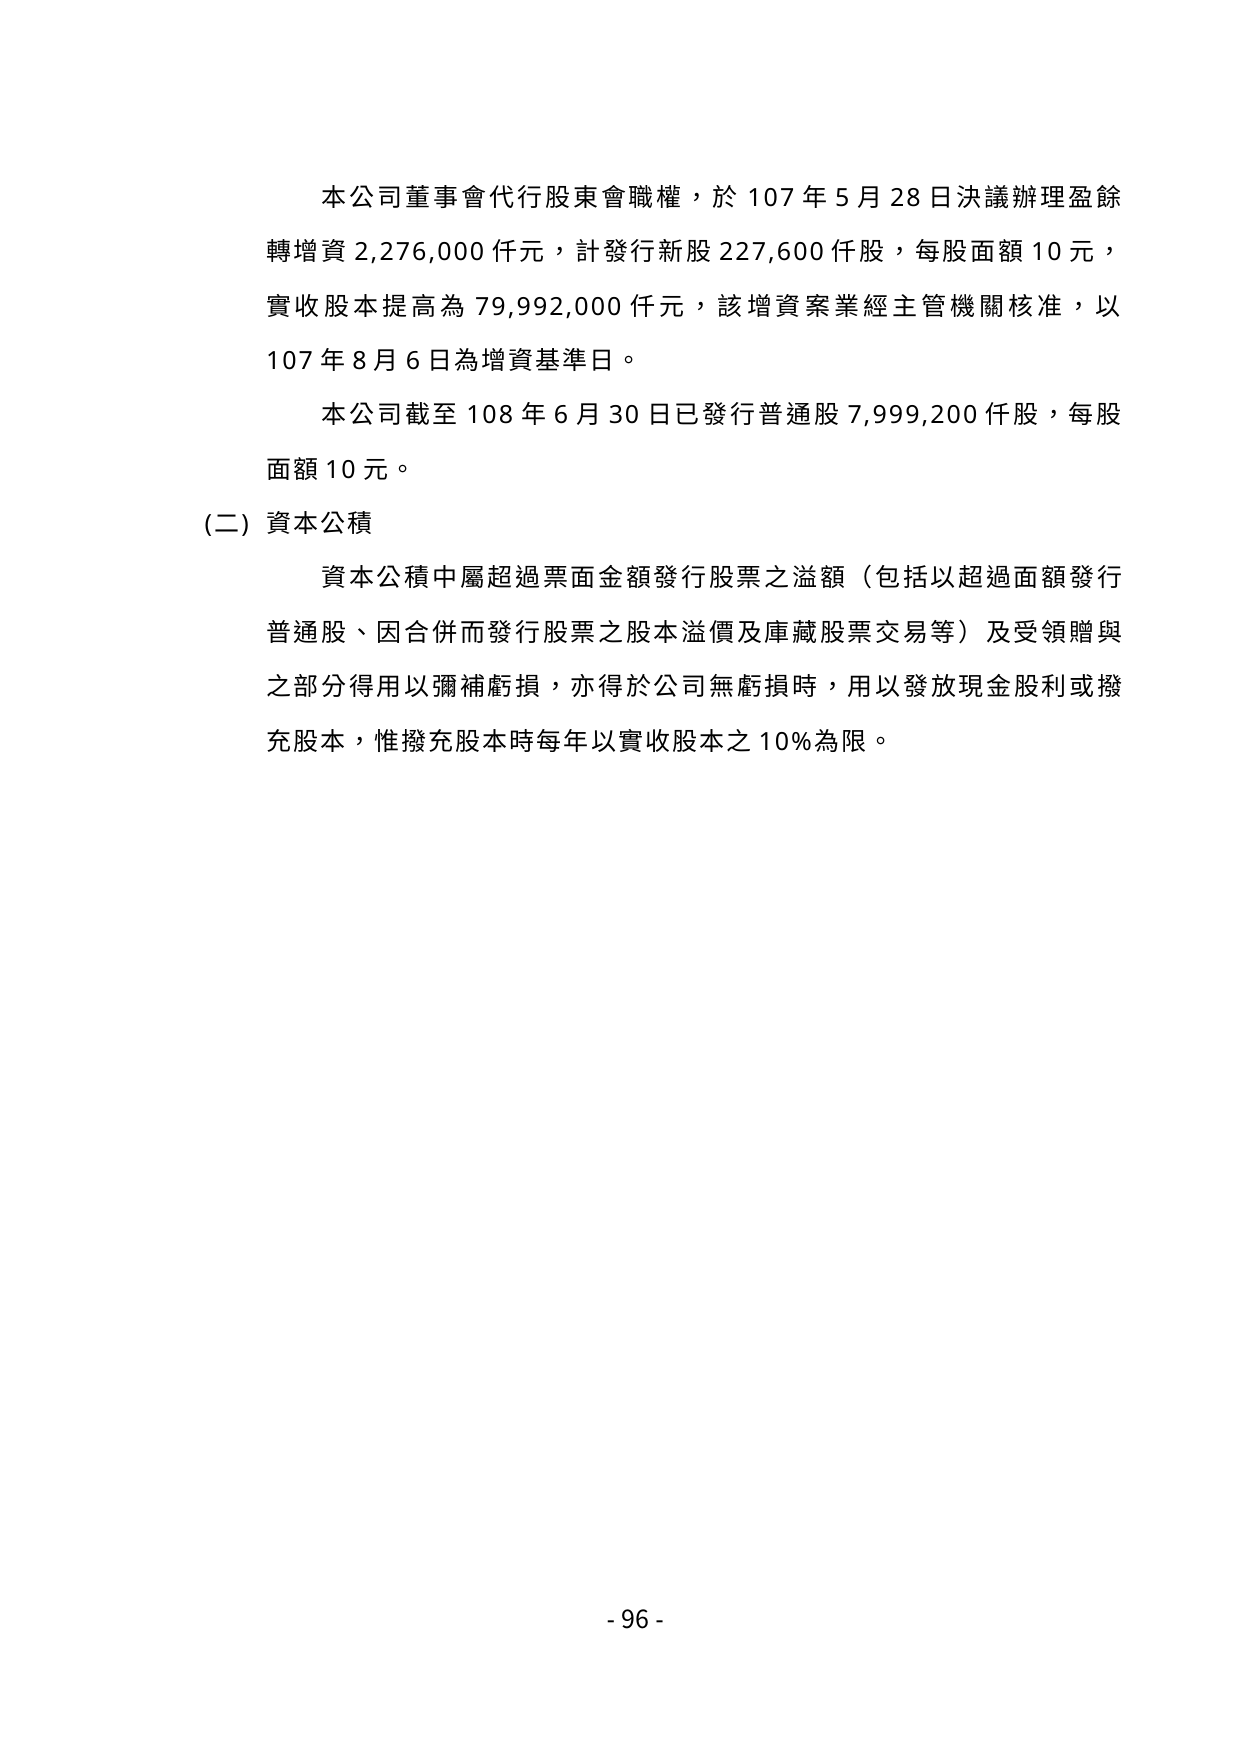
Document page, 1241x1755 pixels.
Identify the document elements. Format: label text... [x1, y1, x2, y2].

text 資本公積中屬超過票面金額發行股票之溢額（包括以超過面額發行普通股、因合併而發行股票之股本溢價及庫藏股票交易等）及受領贈與之部分得用以彌補虧損，亦得於公司無虧損時，用以發放現金股利或撥充股本，惟撥充股本時每年以實收股本之10%為限。 [266, 558, 1122, 757]
text 本公司董事會代行股東會職權，於107年5月28日決議辦理盈餘轉增資2,276,000仟元，計發行新股227,600仟股，每股面額10元，實收股本提高為79,992,000仟元，該增資案業經主管機關核准，以107年8月6日為增資基準日。 [266, 177, 1122, 377]
text 本公司截至108年6月30日已發行普通股7,999,200仟股，每股面額10元。 [266, 395, 1122, 485]
text (二) 資本公積 [177, 503, 1122, 540]
